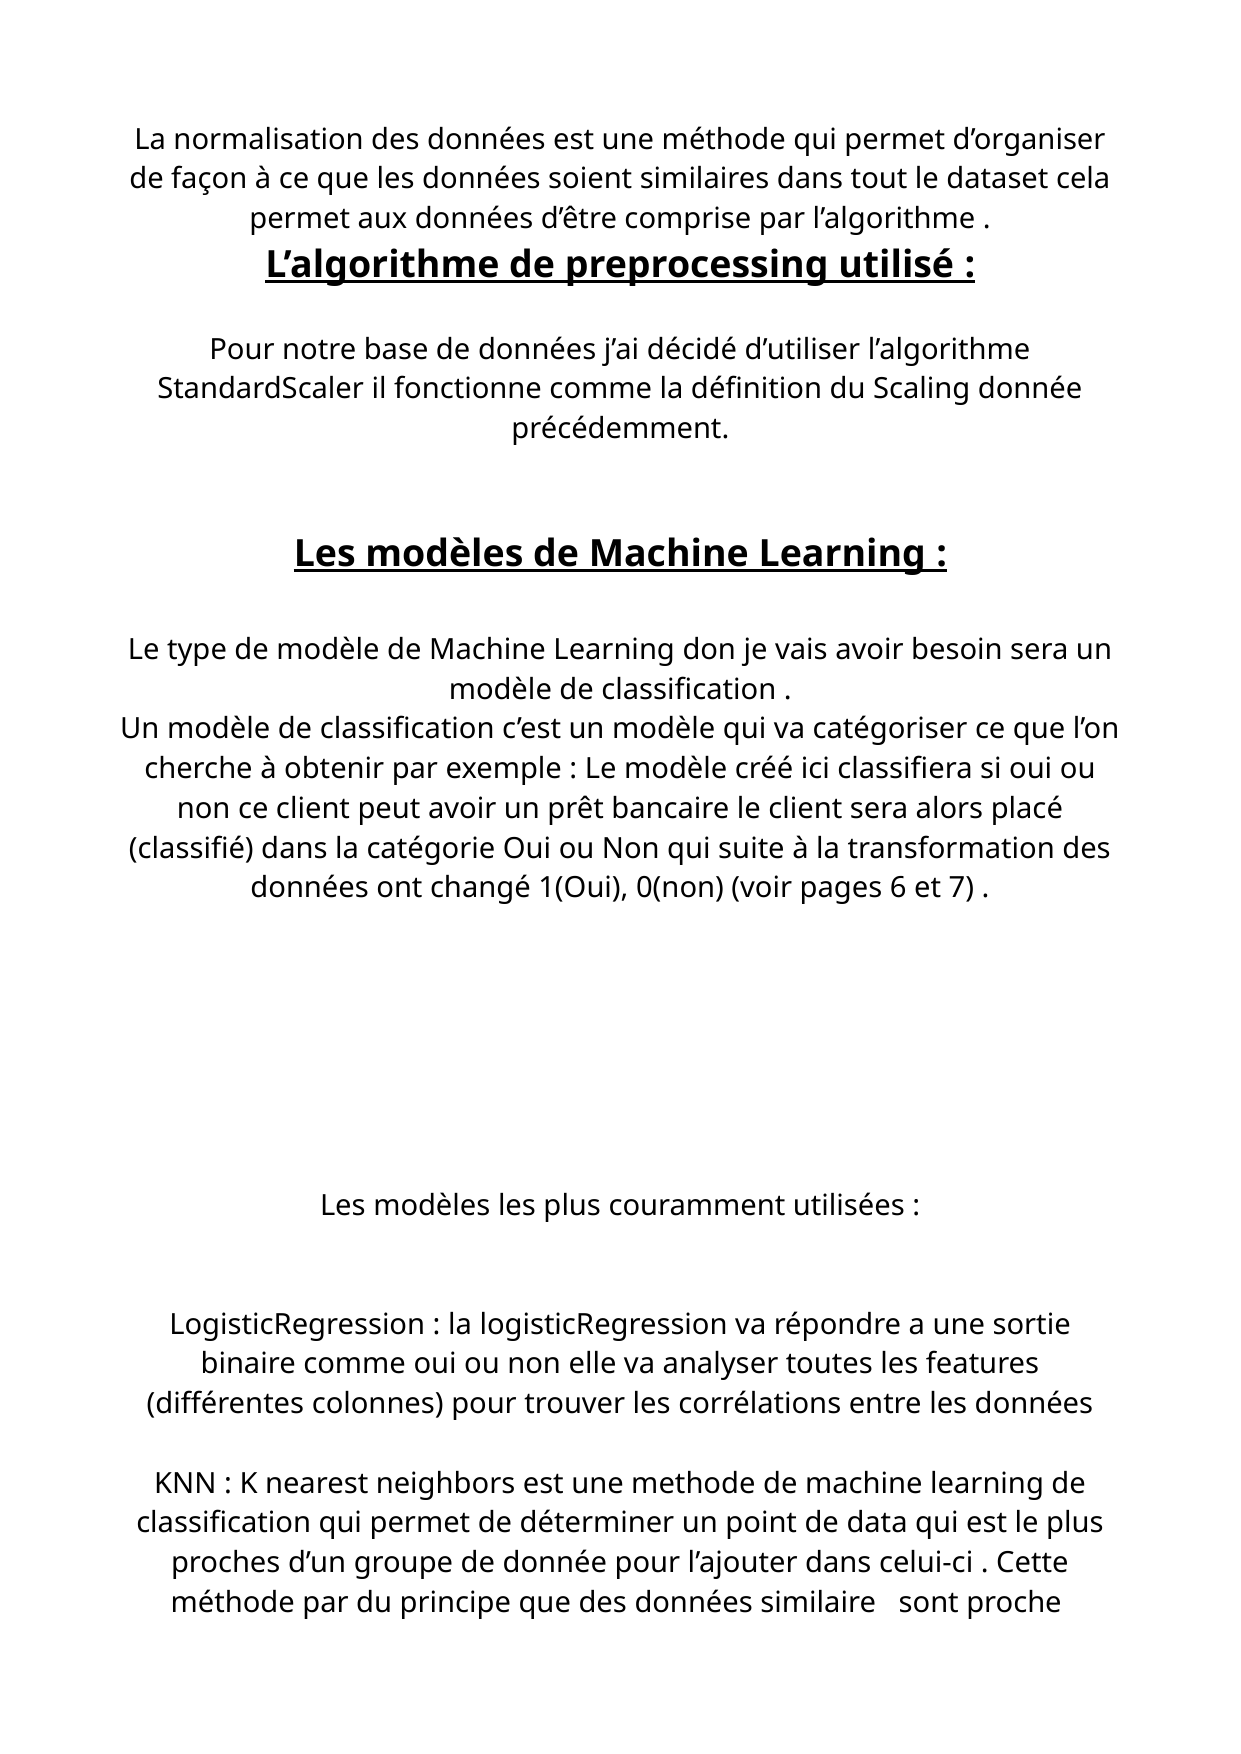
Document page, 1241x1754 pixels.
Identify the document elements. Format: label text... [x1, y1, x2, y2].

text Un modèle de classification c’est un modèle qui va catégoriser ce que l’on cherche à obtenir par exemple : Le modèle créé ici classifiera si oui ou non ce client peut avoir un prêt bancaire le client sera alors placé (classifié) dans la catégorie Oui ou Non qui suite à la transformation des données ont changé 1(Oui), 0(non) (voir pages 6 et 7) . [118, 708, 1122, 906]
text Les modèles de Machine Learning : [118, 526, 1122, 577]
text La normalisation des données est une méthode qui permet d’organiser de façon à ce que les données soient similaires dans tout le dataset cela permet aux données d’être comprise par l’algorithme . [118, 118, 1122, 237]
text Pour notre base de données j’ai décidé d’utiliser l’algorithme StandardScaler il fonctionne comme la définition du Scaling donnée précédemment. [118, 328, 1122, 447]
text KNN : K nearest neighbors est une methode de machine learning de classification qui permet de déterminer un point de data qui est le plus proches d’un groupe de donnée pour l’ajouter dans celui-ci . Cette méthode par du principe que des données similaire sont proche [118, 1462, 1122, 1621]
text L’algorithme de preprocessing utilisé : [118, 237, 1122, 288]
text Les modèles les plus couramment utilisées : [118, 1184, 1122, 1224]
text Le type de modèle de Machine Learning don je vais avoir besoin sera un modèle de classification . [118, 628, 1122, 708]
text LogisticRegression : la logisticRegression va répondre a une sortie binaire comme oui ou non elle va analyser toutes les features (différentes colonnes) pour trouver les corrélations entre les données [118, 1303, 1122, 1422]
